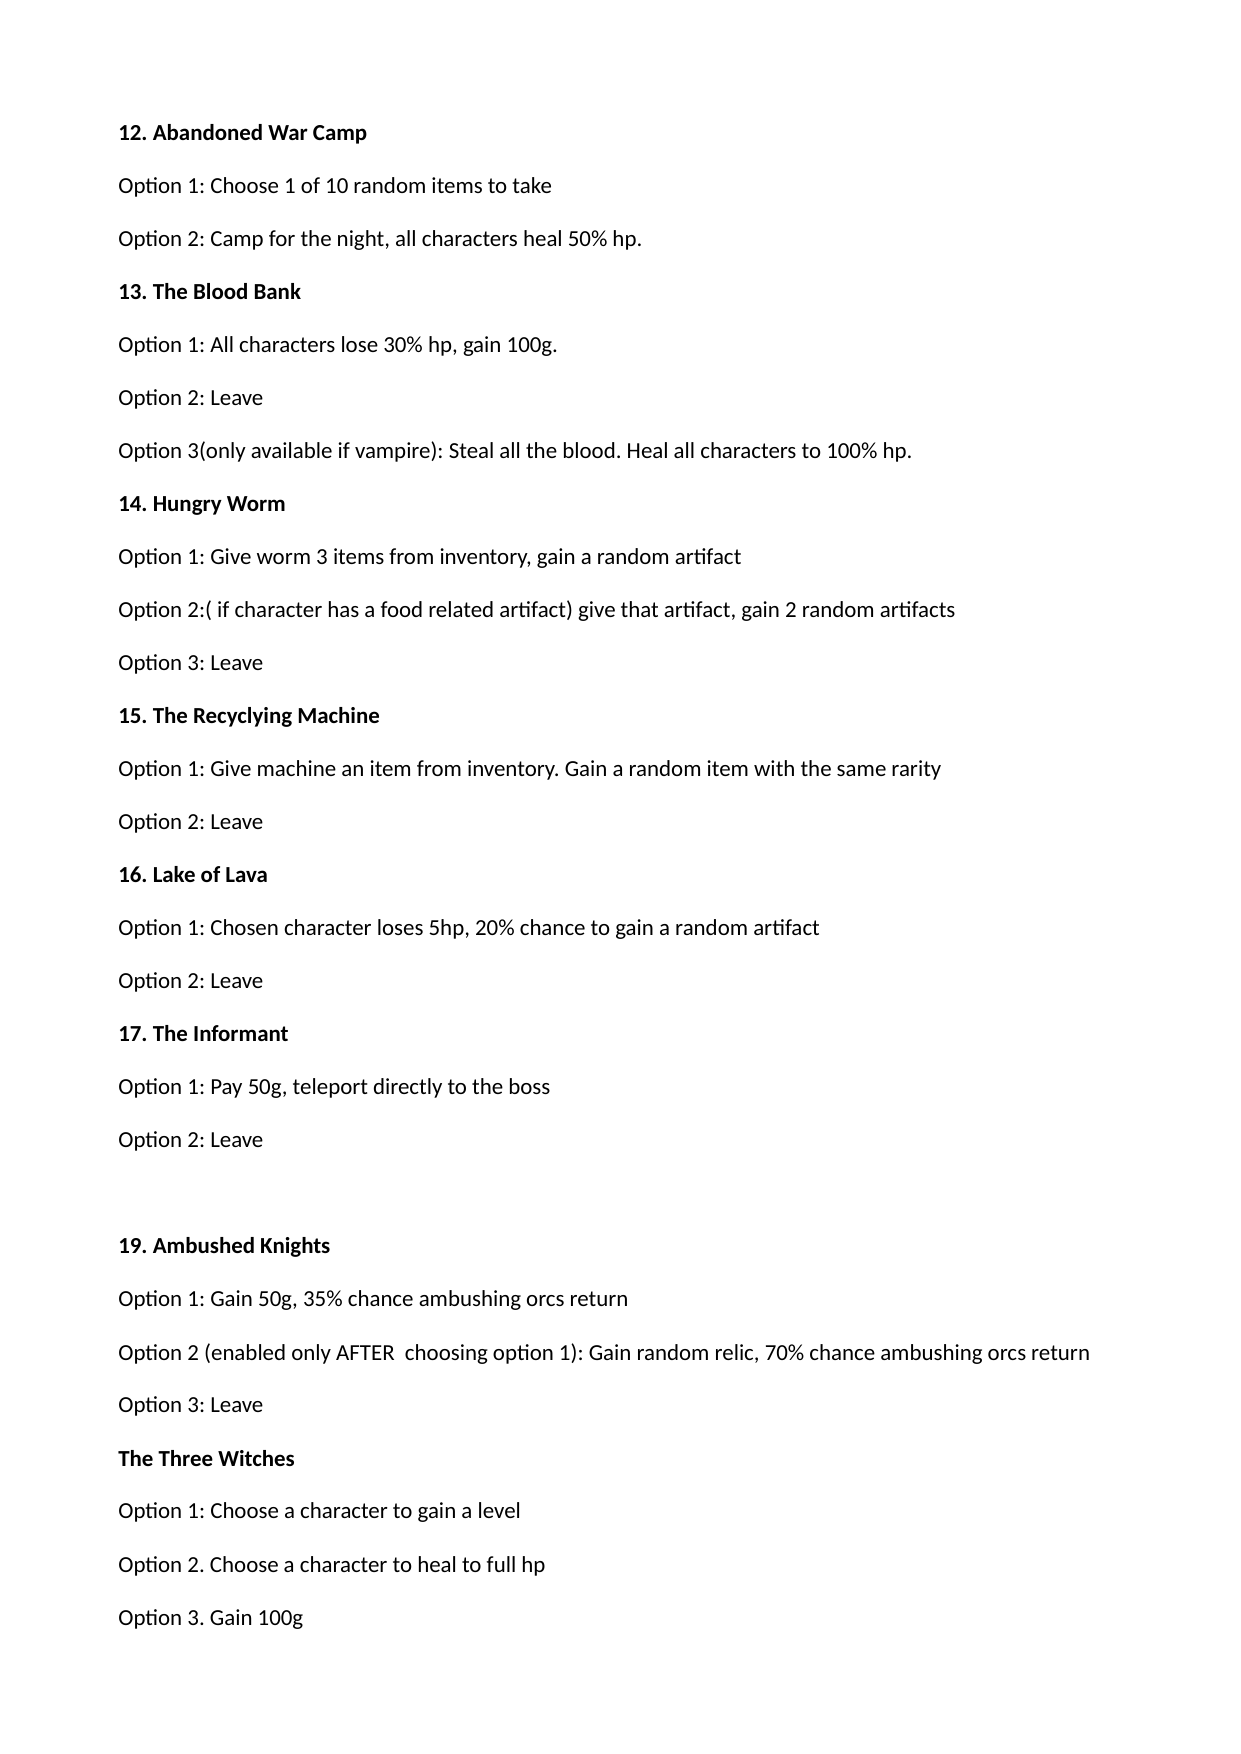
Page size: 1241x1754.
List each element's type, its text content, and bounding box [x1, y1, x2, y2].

text Option 3(only available if vampire): Steal all the blood. Heal all characters to 100% hp. [118, 436, 1122, 464]
text Option 2: Leave [118, 1126, 1122, 1153]
text Option 2: Leave [118, 966, 1122, 994]
text Option 1: Give worm 3 items from inventory, gain a random artifact [118, 542, 1122, 570]
text Option 3: Leave [118, 648, 1122, 676]
text Option 2: Leave [118, 807, 1122, 835]
text Option 2. Choose a character to heal to full hp [118, 1550, 1122, 1578]
text Option 1: Pay 50g, teleport directly to the boss [118, 1072, 1122, 1101]
text Option 1: Gain 50g, 35% chance ambushing orcs return [118, 1284, 1122, 1313]
list The Three Witches [118, 1444, 1122, 1472]
text 15. The Recyclying Machine [118, 701, 1122, 729]
text 12. Abandoned War Camp [118, 118, 1122, 146]
text Option 1: Give machine an item from inventory. Gain a random item with the same rarity [118, 754, 1122, 782]
text Option 1: All characters lose 30% hp, gain 100g. [118, 330, 1122, 358]
text 14. Hungry Worm [118, 489, 1122, 517]
text Option 1: Choose 1 of 10 random items to take [118, 171, 1122, 199]
text Option 2 (enabled only AFTER choosing option 1): Gain random relic, 70% chance ambushing orcs return [118, 1338, 1122, 1366]
text Option 1: Chosen character loses 5hp, 20% chance to gain a random artifact [118, 913, 1122, 941]
text Option 2: Camp for the night, all characters heal 50% hp. [118, 224, 1122, 252]
text 13. The Blood Bank [118, 277, 1122, 305]
text Option 3. Gain 100g [118, 1603, 1122, 1631]
text 17. The Informant [118, 1019, 1122, 1047]
text Option 1: Choose a character to gain a level [118, 1497, 1122, 1525]
text Option 3: Leave [118, 1391, 1122, 1419]
text Option 2:( if character has a food related artifact) give that artifact, gain 2 random artifacts [118, 595, 1122, 623]
text 16. Lake of Lava [118, 860, 1122, 888]
text 19. Ambushed Knights [118, 1232, 1122, 1259]
text Option 2: Leave [118, 383, 1122, 411]
